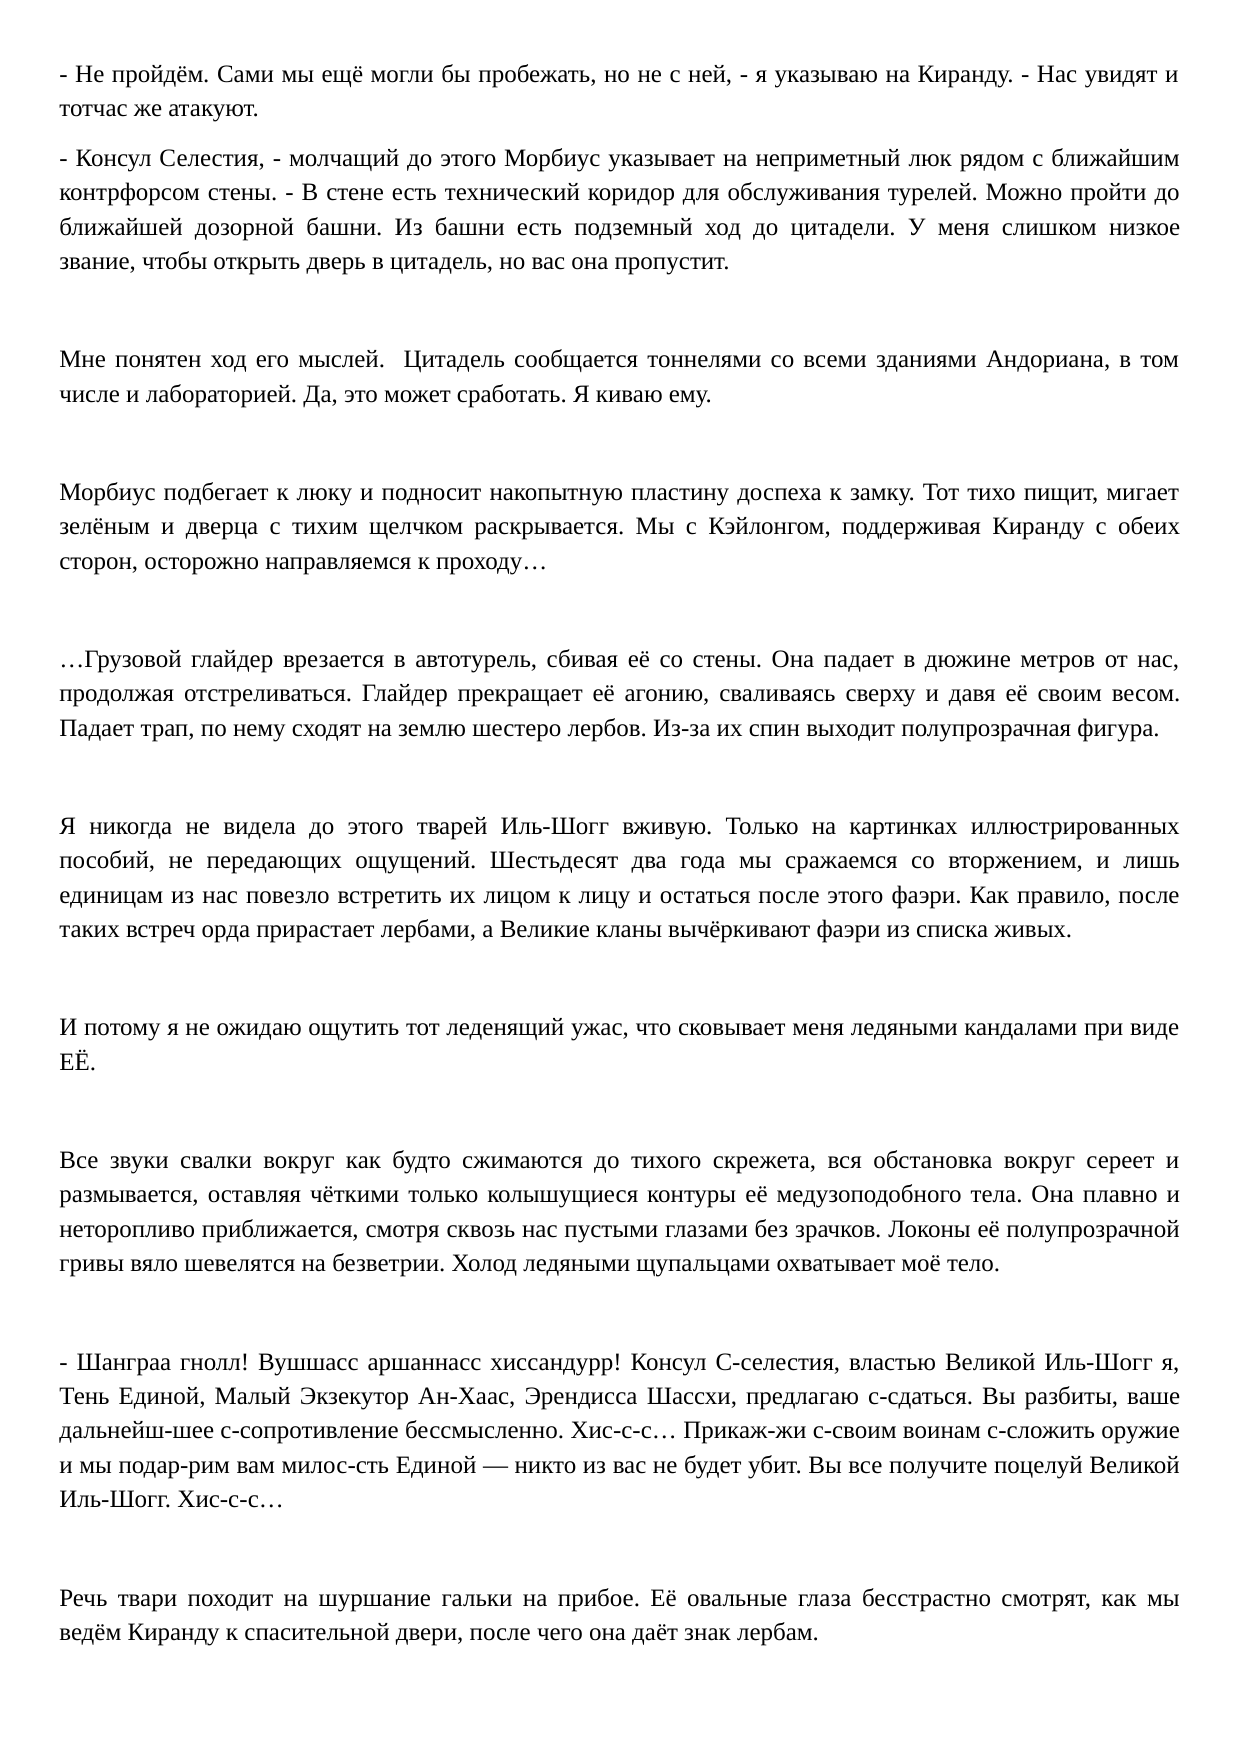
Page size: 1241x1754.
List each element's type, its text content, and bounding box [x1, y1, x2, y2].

text И потому я не ожидаю ощутить тот леденящий ужас, что сковывает меня ледяными кандалами при виде ЕЁ. [59, 1012, 1181, 1076]
text Я никогда не видела до этого тварей Иль-Шогг вживую. Только на картинках иллюстрированных пособий, не передающих ощущений. Шестьдесят два года мы сражаемся со вторжением, и лишь единицам из нас повезло встретить их лицом к лицу и остаться после этого фаэри. Как правило, после таких встреч орда прирастает лербами, а Великие кланы вычёркивают фаэри из списка живых. [59, 811, 1181, 943]
text Морбиус подбегает к люку и подносит накопытную пластину доспеха к замку. Тот тихо пищит, мигает зелёным и дверца с тихим щелчком раскрывается. Мы с Кэйлонгом, поддерживая Киранду с обеих сторон, осторожно направляемся к проходу… [59, 477, 1181, 574]
text - Шанграа гнолл! Вушшасс аршаннасс хиссандурр! Консул С-селестия, властью Великой Иль-Шогг я, Тень Единой, Малый Экзекутор Ан-Хаас, Эрендисса Шассхи, предлагаю с-сдаться. Вы разбиты, ваше дальнейш-шее с-сопротивление бессмысленно. Хис-с-с… Прикаж-жи с-своим воинам с-сложить оружие и мы подар-рим вам милос-сть Единой — никто из вас не будет убит. Вы все получите поцелуй Великой Иль-Шогг. Хис-с-с… [59, 1347, 1181, 1513]
text Речь твари походит на шуршание гальки на прибое. Её овальные глаза бесстрастно смотрят, как мы ведём Киранду к спасительной двери, после чего она даёт знак лербам. [59, 1583, 1181, 1646]
text Мне понятен ход его мыслей. Цитадель сообщается тоннелями со всеми зданиями Андориана, в том числе и лабораторией. Да, это может сработать. Я киваю ему. [59, 344, 1181, 407]
text …Грузовой глайдер врезается в автотурель, сбивая её со стены. Она падает в дюжине метров от нас, продолжая отстреливаться. Глайдер прекращает её агонию, сваливаясь сверху и давя её своим весом. Падает трап, по нему сходят на землю шестеро лербов. Из-за их спин выходит полупрозрачная фигура. [59, 644, 1181, 742]
text - Не пройдём. Сами мы ещё могли бы пробежать, но не с ней, - я указываю на Киранду. - Нас увидят и тотчас же атакуют. [59, 59, 1181, 122]
text - Консул Селестия, - молчащий до этого Морбиус указывает на неприметный люк рядом с ближайшим контрфорсом стены. - В стене есть технический коридор для обслуживания турелей. Можно пройти до ближайшей дозорной башни. Из башни есть подземный ход до цитадели. У меня слишком низкое звание, чтобы открыть дверь в цитадель, но вас она пропустит. [59, 143, 1181, 275]
text Все звуки свалки вокруг как будто сжимаются до тихого скрежета, вся обстановка вокруг сереет и размывается, оставляя чёткими только колышущиеся контуры её медузоподобного тела. Она плавно и неторопливо приближается, смотря сквозь нас пустыми глазами без зрачков. Локоны её полупрозрачной гривы вяло шевелятся на безветрии. Холод ледяными щупальцами охватывает моё тело. [59, 1145, 1181, 1277]
